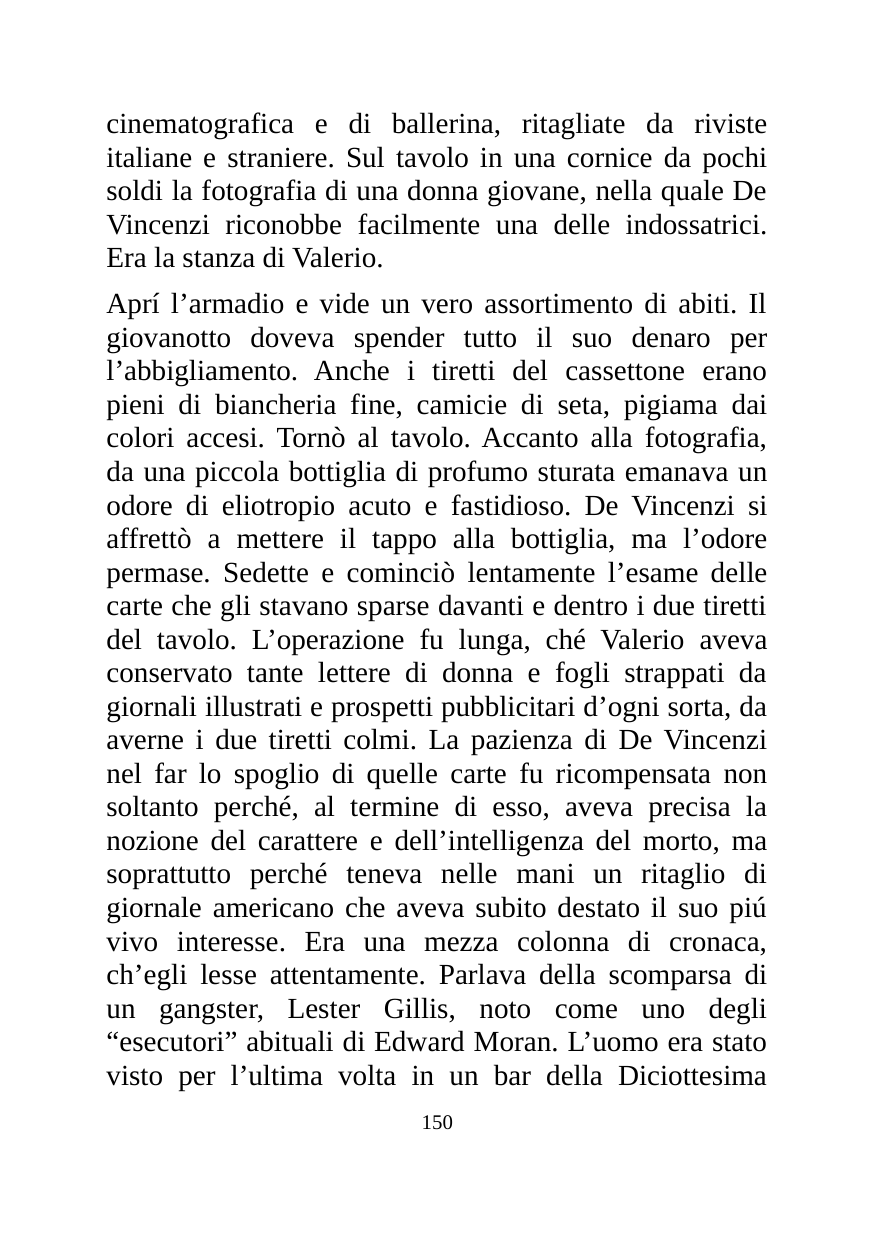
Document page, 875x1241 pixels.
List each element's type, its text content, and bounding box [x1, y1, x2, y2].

text Aprí l’armadio e vide un vero assortimento di abiti. Il giovanotto doveva spender tutto il suo denaro per l’abbigliamento. Anche i tiretti del cassettone erano pieni di biancheria fine, camicie di seta, pigiama dai colori accesi. Tornò al tavolo. Accanto alla fotografia, da una piccola bottiglia di profumo sturata emanava un odore di eliotropio acuto e fastidioso. De Vincenzi si affrettò a mettere il tappo alla bottiglia, ma l’odore permase. Sedette e cominciò lentamente l’esame delle carte che gli stavano sparse davanti e dentro i due tiretti del tavolo. L’operazione fu lunga, ché Valerio aveva conservato tante lettere di donna e fogli strappati da giornali illustrati e prospetti pubblicitari d’ogni sorta, da averne i due tiretti colmi. La pazienza di De Vincenzi nel far lo spoglio di quelle carte fu ricompensata non soltanto perché, al termine di esso, aveva precisa la nozione del carattere e dell’intelligenza del morto, ma soprattutto perché teneva nelle mani un ritaglio di giornale americano che aveva subito destato il suo piú vivo interesse. Era una mezza colonna di cronaca, ch’egli lesse attentamente. Parlava della scomparsa di un gangster, Lester Gillis, noto come uno degli “esecutori” abituali di Edward Moran. L’uomo era stato visto per l’ultima volta in un bar della Diciottesima [106, 286, 768, 1091]
text cinematografica e di ballerina, ritagliate da riviste italiane e straniere. Sul tavolo in una cornice da pochi soldi la fotografia di una donna giovane, nella quale De Vincenzi riconobbe facilmente una delle indossatrici. Era la stanza di Valerio. [106, 106, 768, 274]
